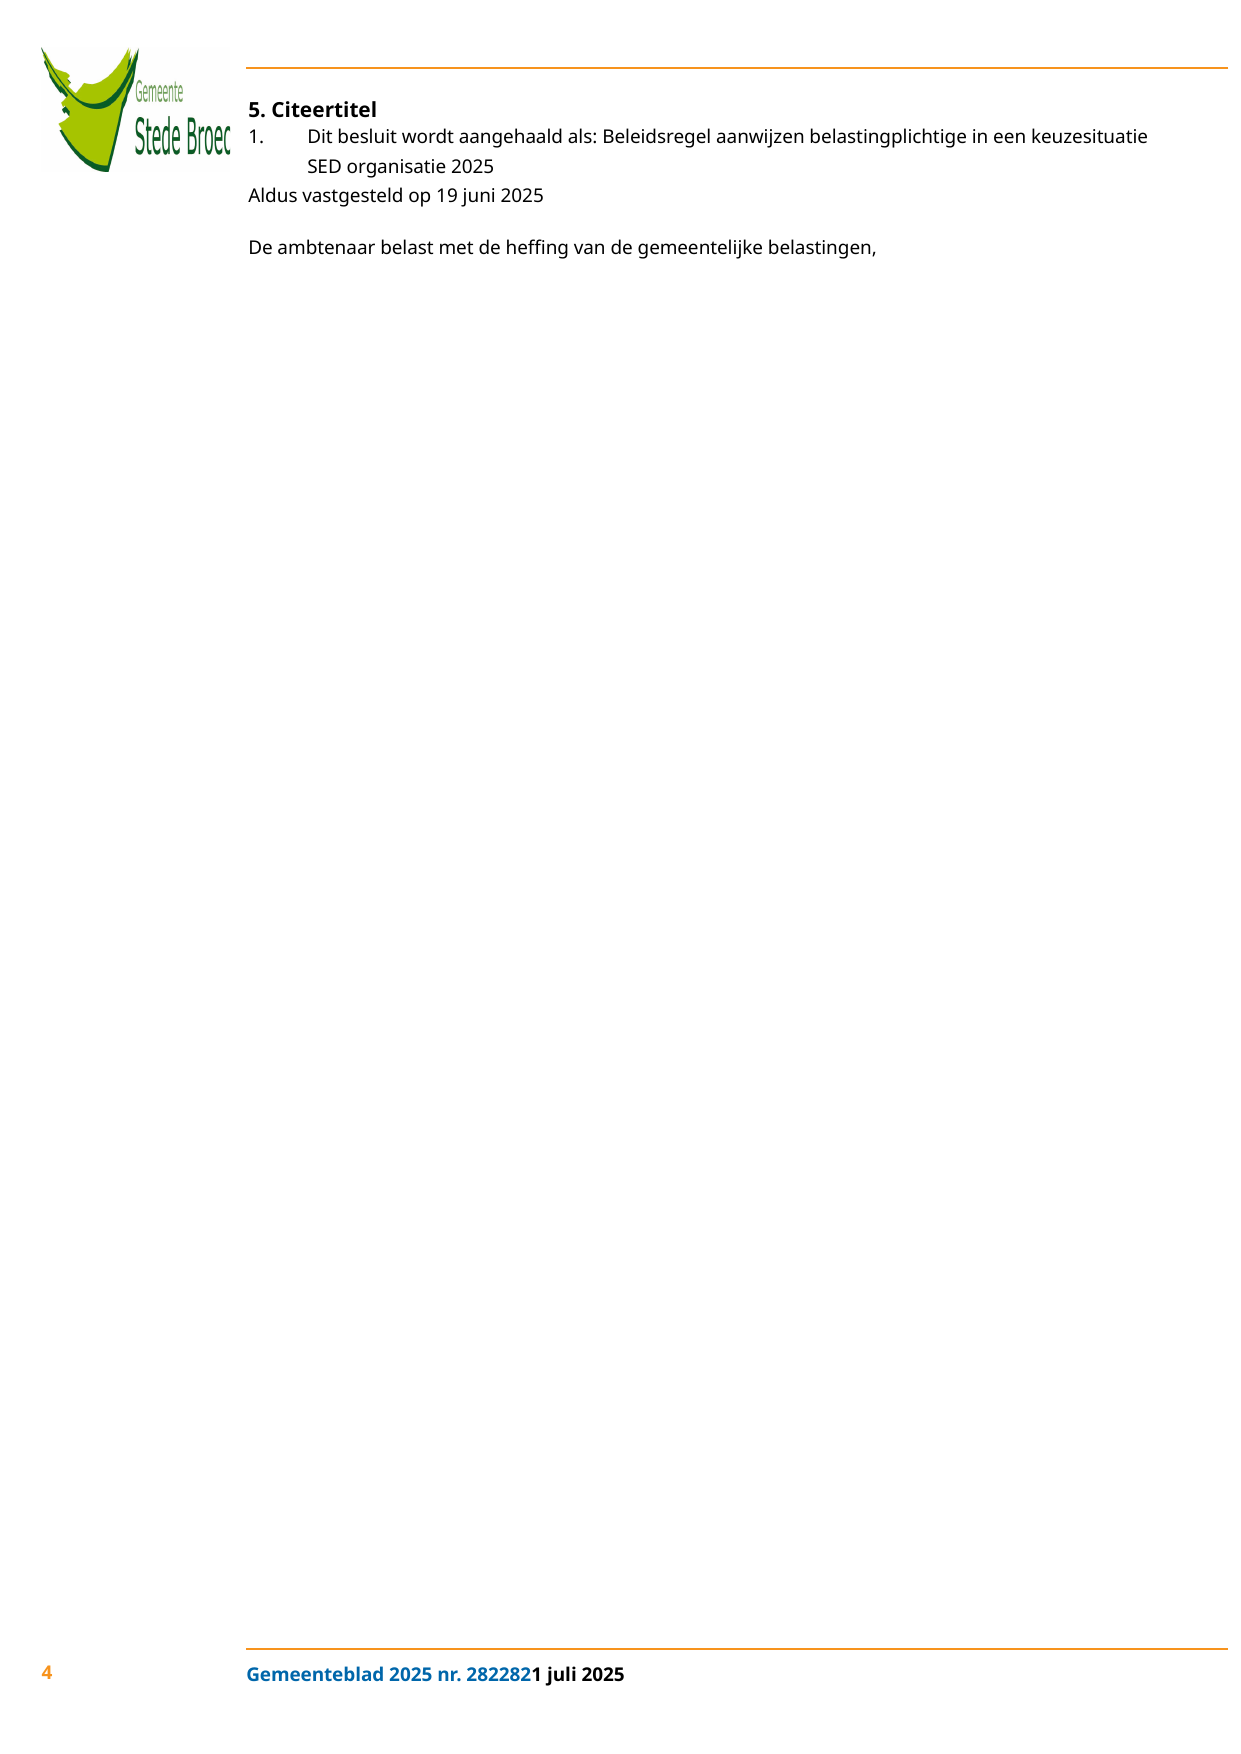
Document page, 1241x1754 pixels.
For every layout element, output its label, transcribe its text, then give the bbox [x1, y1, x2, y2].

text Aldus vastgesteld op 19 juni 2025 [248, 182, 1152, 208]
picture [41, 47, 231, 172]
text 5. Citeertitel [248, 95, 1152, 123]
list Dit besluit wordt aangehaald als: Beleidsregel aanwijzen belastingplichtige in een keuzesituatie SED organisatie 2025 [248, 123, 1152, 178]
text De ambtenaar belast met de heffing van de gemeentelijke belastingen, [248, 234, 1152, 259]
